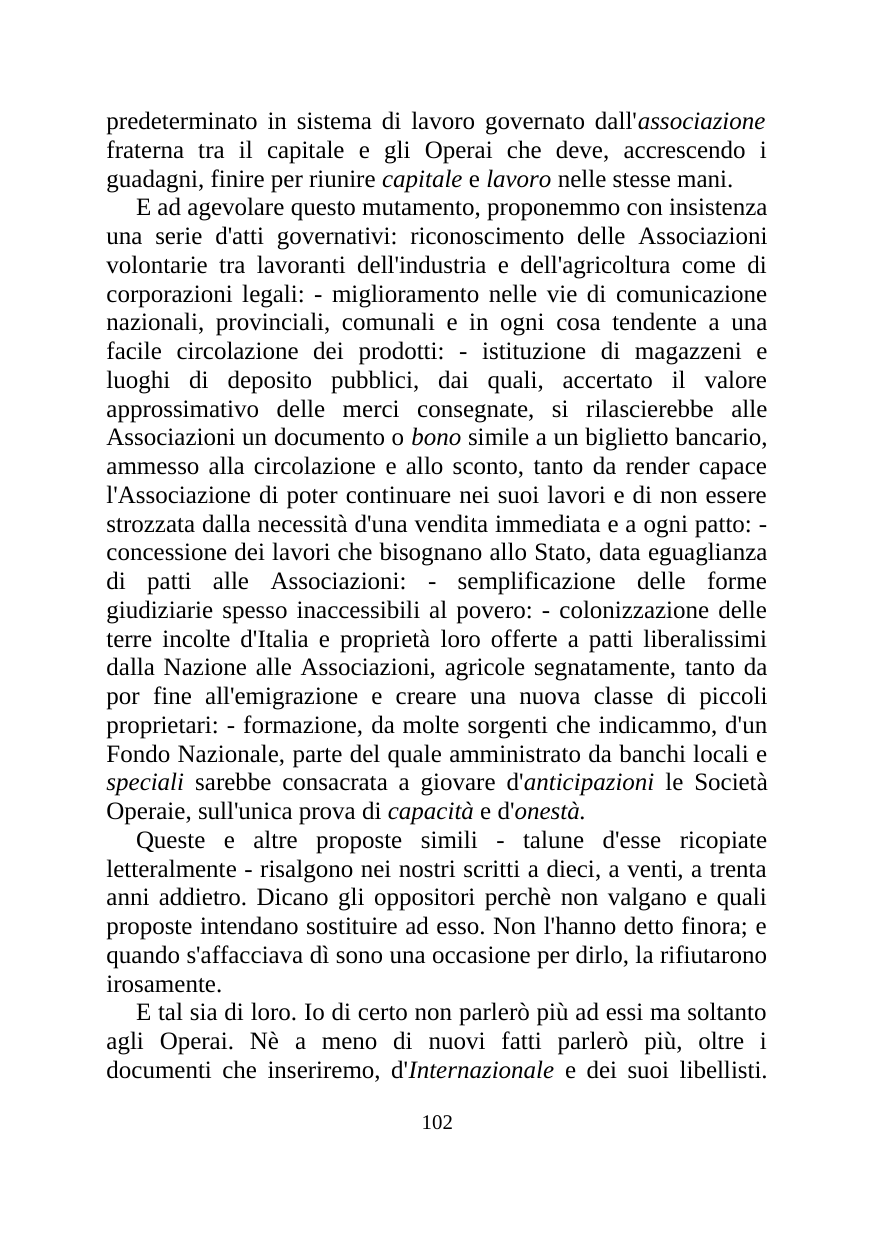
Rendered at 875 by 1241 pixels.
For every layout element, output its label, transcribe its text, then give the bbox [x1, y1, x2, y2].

text E ad agevolare questo mutamento, proponemmo con insistenza una serie d'atti governativi: riconoscimento delle Associazioni volontarie tra lavoranti dell'industria e dell'agricoltura come di corporazioni legali: - miglioramento nelle vie di comunicazione nazionali, provinciali, comunali e in ogni cosa tendente a una facile circolazione dei prodotti: - istituzione di magazzeni e luoghi di deposito pubblici, dai quali, accertato il valore approssimativo delle merci consegnate, si rilascierebbe alle Associazioni un documento o bono simile a un biglietto bancario, ammesso alla circolazione e allo sconto, tanto da render capace l'Associazione di poter continuare nei suoi lavori e di non essere strozzata dalla necessità d'una vendita immediata e a ogni patto: - concessione dei lavori che bisognano allo Stato, data eguaglianza di patti alle Associazioni: - semplificazione delle forme giudiziarie spesso inaccessibili al povero: - colonizzazione delle terre incolte d'Italia e proprietà loro offerte a patti liberalissimi dalla Nazione alle Associazioni, agricole segnatamente, tanto da por fine all'emigrazione e creare una nuova classe di piccoli proprietari: - formazione, da molte sorgenti che indicammo, d'un Fondo Nazionale, parte del quale amministrato da banchi locali e speciali sarebbe consacrata a giovare d'anticipazioni le Società Operaie, sull'unica prova di capacità e d'onestà. [106, 192, 768, 825]
text predeterminato in sistema di lavoro governato dall'associazione fraterna tra il capitale e gli Operai che deve, accrescendo i guadagni, finire per riunire capitale e lavoro nelle stesse mani. [106, 106, 768, 192]
text E tal sia di loro. Io di certo non parlerò più ad essi ma soltanto agli Operai. Nè a meno di nuovi fatti parlerò più, oltre i documenti che inseriremo, d'Internazionale e dei suoi libellisti. [106, 997, 768, 1084]
text Queste e altre proposte simili - talune d'esse ricopiate letteralmente - risalgono nei nostri scritti a dieci, a venti, a trenta anni addietro. Dicano gli oppositori perchè non valgano e quali proposte intendano sostituire ad esso. Non l'hanno detto finora; e quando s'affacciava dì sono una occasione per dirlo, la rifiutarono irosamente. [106, 825, 768, 997]
